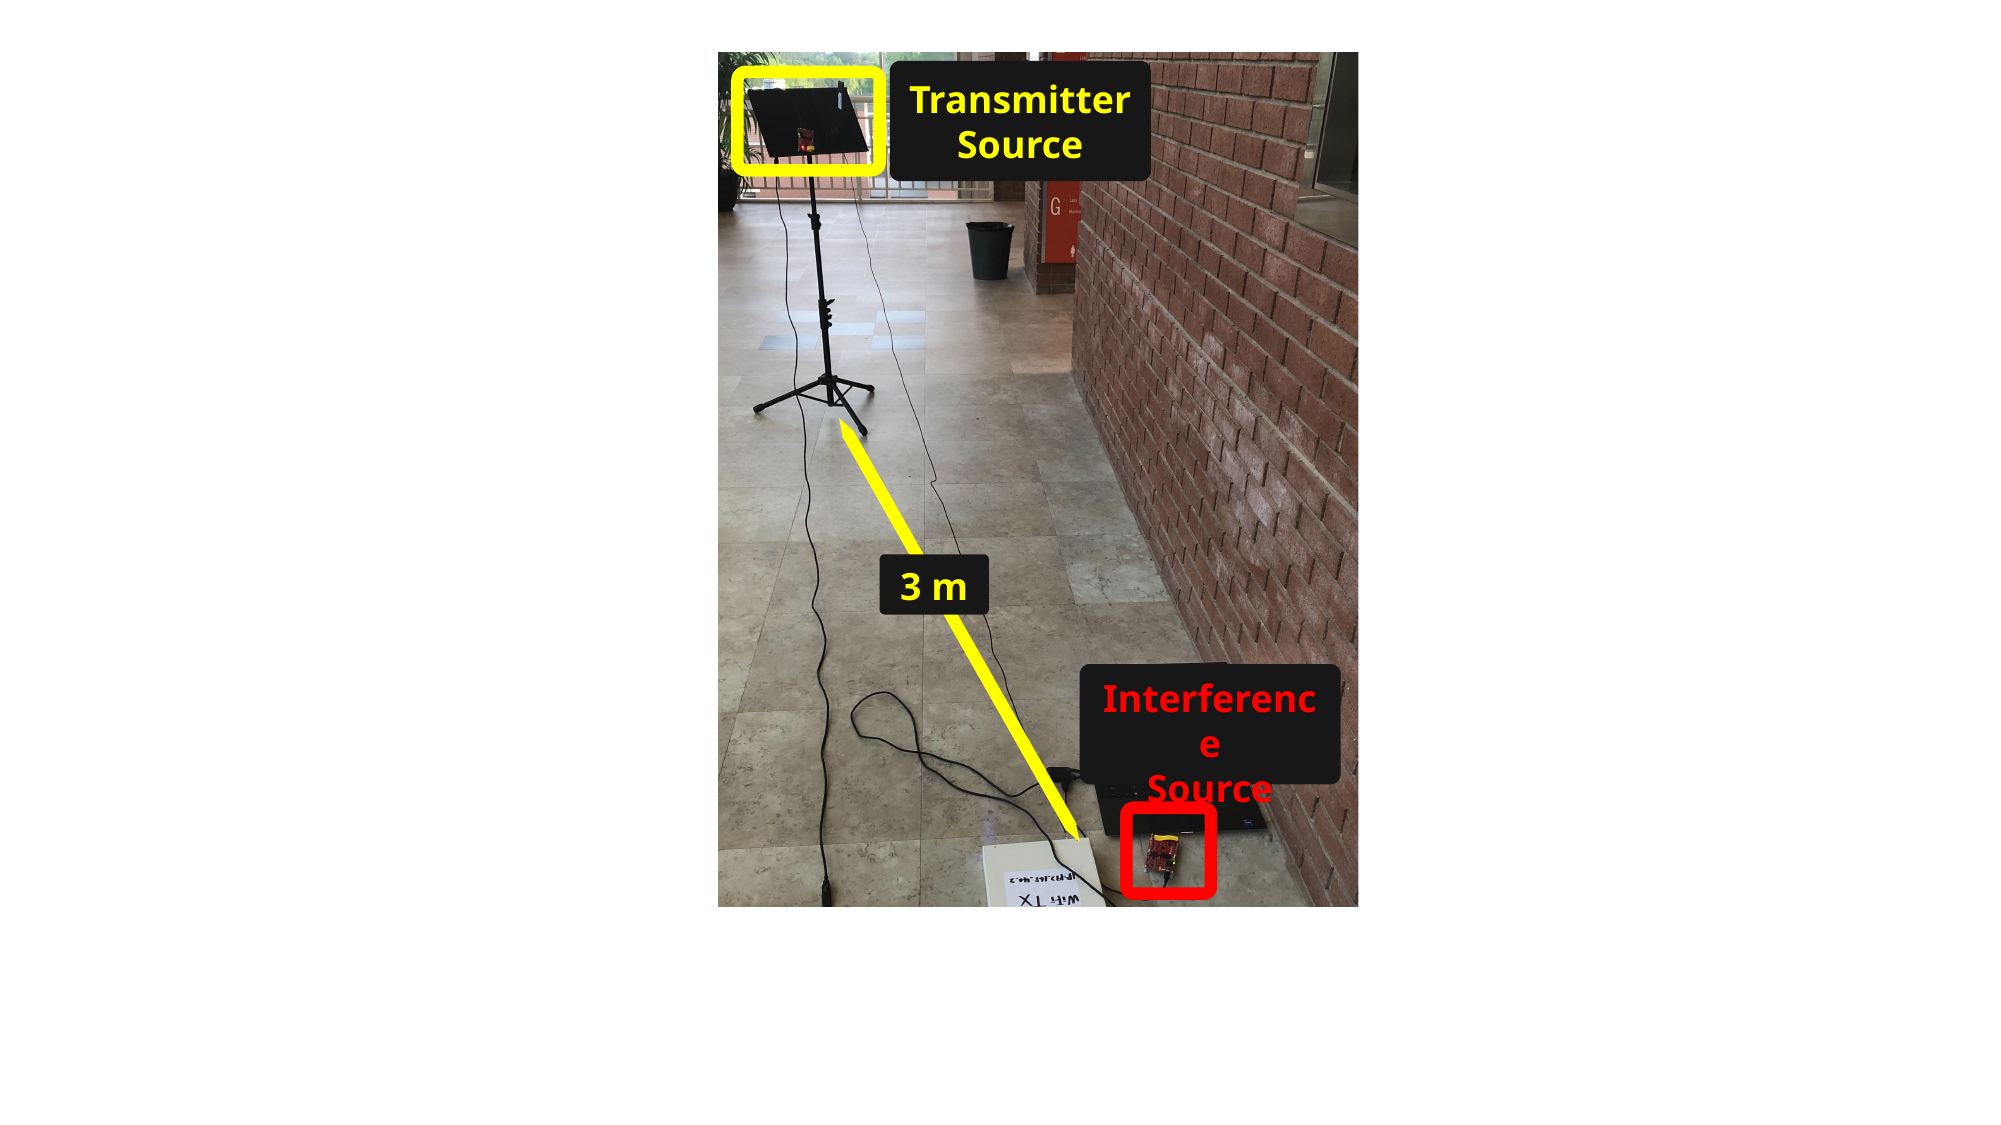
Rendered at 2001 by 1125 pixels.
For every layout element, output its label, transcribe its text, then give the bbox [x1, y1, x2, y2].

picture [718, 52, 1359, 907]
text_box Transmitter Source [889, 60, 1151, 182]
text_box 3 m [879, 554, 989, 615]
text_box Interference Source [1079, 664, 1341, 785]
